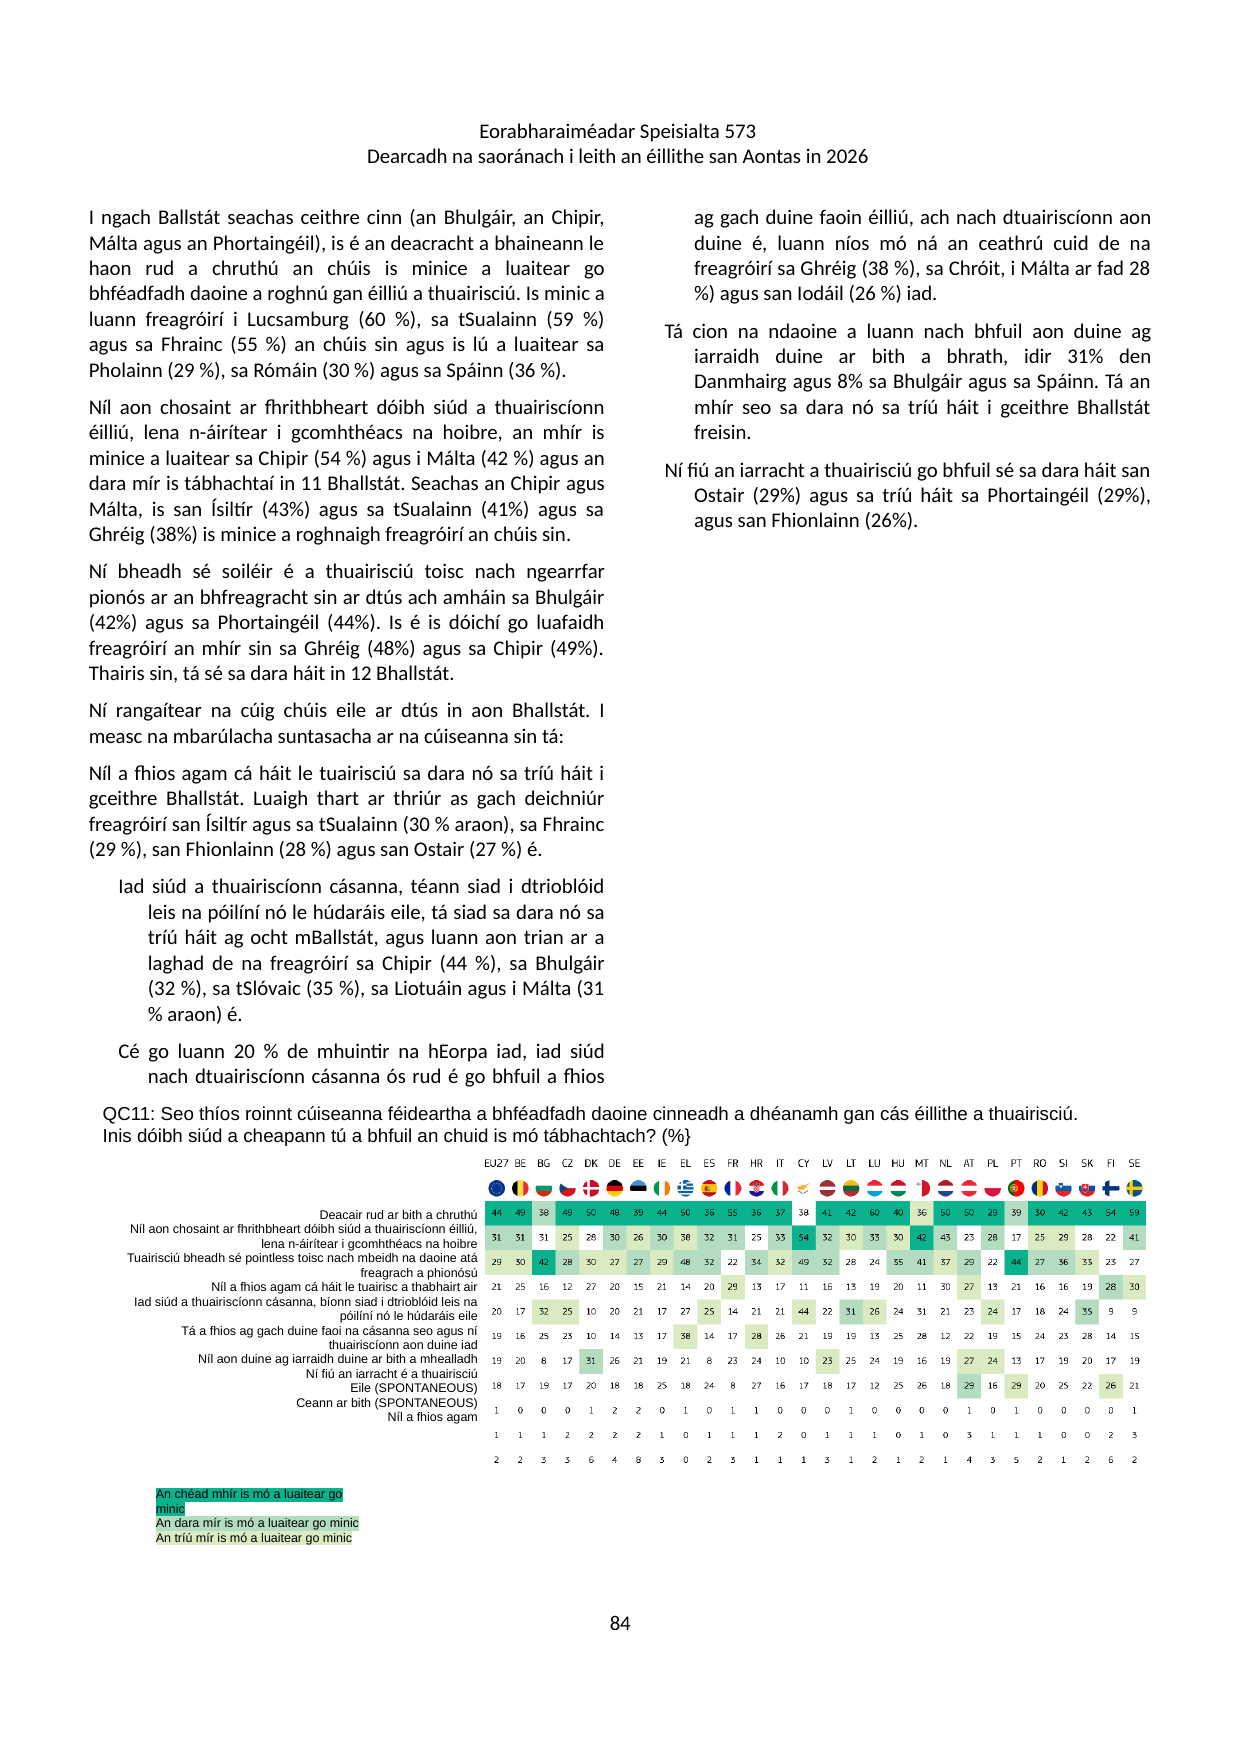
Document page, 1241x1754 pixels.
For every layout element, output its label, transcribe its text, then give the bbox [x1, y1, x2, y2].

text Cé go luann 20 % de mhuintir na hEorpa iad, iad siúd nach dtuairiscíonn cásanna ós rud é go bhfuil a fhios [118, 1038, 605, 1089]
text Iad siúd a thuairiscíonn cásanna, téann siad i dtrioblóid leis na póilíní nó le húdaráis eile, tá siad sa dara nó sa tríú háit ag ocht mBallstát, agus luann aon trian ar a laghad de na freagróirí sa Chipir (44 %), sa Bhulgáir (32 %), sa tSlóvaic (35 %), sa Liotuáin agus i Málta (31 % araon) é. [118, 874, 605, 1026]
text Ní rangaítear na cúig chúis eile ar dtús in aon Bhallstát. I measc na mbarúlacha suntasacha ar na cúiseanna sin tá: [88, 697, 605, 748]
text Níl aon chosaint ar fhrithbheart dóibh siúd a thuairiscíonn éilliú, lena n-áirítear i gcomhthéacs na hoibre, an mhír is minice a luaitear sa Chipir (54 %) agus i Málta (42 %) agus an dara mír is tábhachtaí in 11 Bhallstát. Seachas an Chipir agus Málta, is san Ísiltír (43%) agus sa tSualainn (41%) agus sa Ghréig (38%) is minice a roghnaigh freagróirí an chúis sin. [88, 394, 605, 547]
text I ngach Ballstát seachas ceithre cinn (an Bhulgáir, an Chipir, Málta agus an Phortaingéil), is é an deacracht a bhaineann le haon rud a chruthú an chúis is minice a luaitear go bhféadfadh daoine a roghnú gan éilliú a thuairisciú. Is minic a luann freagróirí i Lucsamburg (60 %), sa tSualainn (59 %) agus sa Fhrainc (55 %) an chúis sin agus is lú a luaitear sa Pholainn (29 %), sa Rómáin (30 %) agus sa Spáinn (36 %). [88, 204, 605, 382]
text ag gach duine faoin éilliú, ach nach dtuairiscíonn aon duine é, luann níos mó ná an ceathrú cuid de na freagróirí sa Ghréig (38 %), sa Chróit, i Málta ar fad 28 %) agus san Iodáil (26 %) iad. [664, 204, 1152, 306]
picture [476, 1146, 1150, 1478]
text Níl a fhios agam cá háit le tuairisciú sa dara nó sa tríú háit i gceithre Bhallstát. Luaigh thart ar thriúr as gach deichniúr freagróirí san Ísiltír agus sa tSualainn (30 % araon), sa Fhrainc (29 %), san Fhionlainn (28 %) agus san Ostair (27 %) é. [88, 760, 605, 862]
text Ní bheadh sé soiléir é a thuairisciú toisc nach ngearrfar pionós ar an bhfreagracht sin ar dtús ach amháin sa Bhulgáir (42%) agus sa Phortaingéil (44%). Is é is dóichí go luafaidh freagróirí an mhír sin sa Ghréig (48%) agus sa Chipir (49%). Thairis sin, tá sé sa dara háit in 12 Bhallstát. [88, 558, 605, 686]
text Ní fiú an iarracht a thuairisciú go bhfuil sé sa dara háit san Ostair (29%) agus sa tríú háit sa Phortaingéil (29%), agus san Fhionlainn (26%). [664, 457, 1152, 533]
text Tá cion na ndaoine a luann nach bhfuil aon duine ag iarraidh duine ar bith a bhrath, idir 31% den Danmhairg agus 8% sa Bhulgáir agus sa Spáinn. Tá an mhír seo sa dara nó sa tríú háit i gceithre Bhallstát freisin. [664, 318, 1152, 445]
